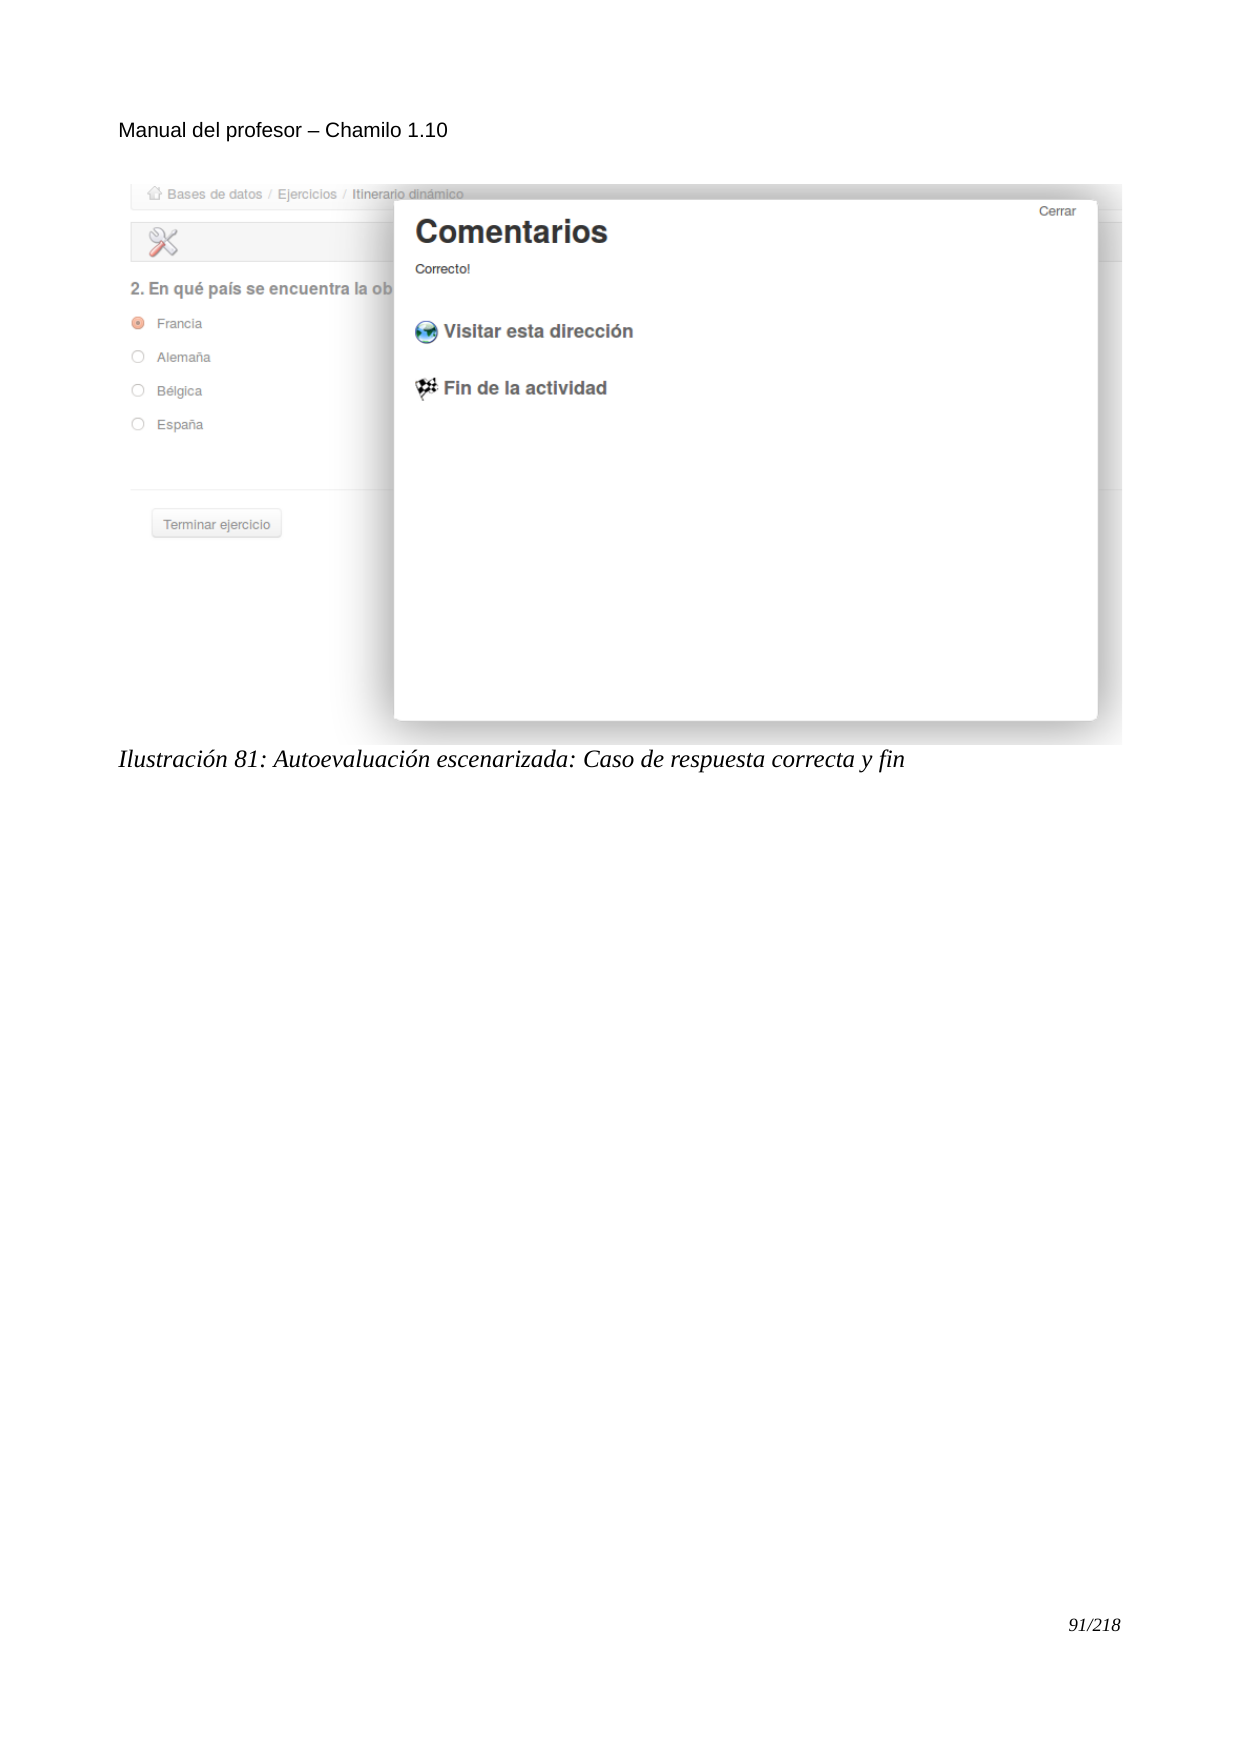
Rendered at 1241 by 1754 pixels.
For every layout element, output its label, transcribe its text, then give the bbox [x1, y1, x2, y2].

text Ilustración 81: Autoevaluación escenarizada: Caso de respuesta correcta y fin [118, 745, 1122, 773]
picture [118, 184, 1123, 745]
